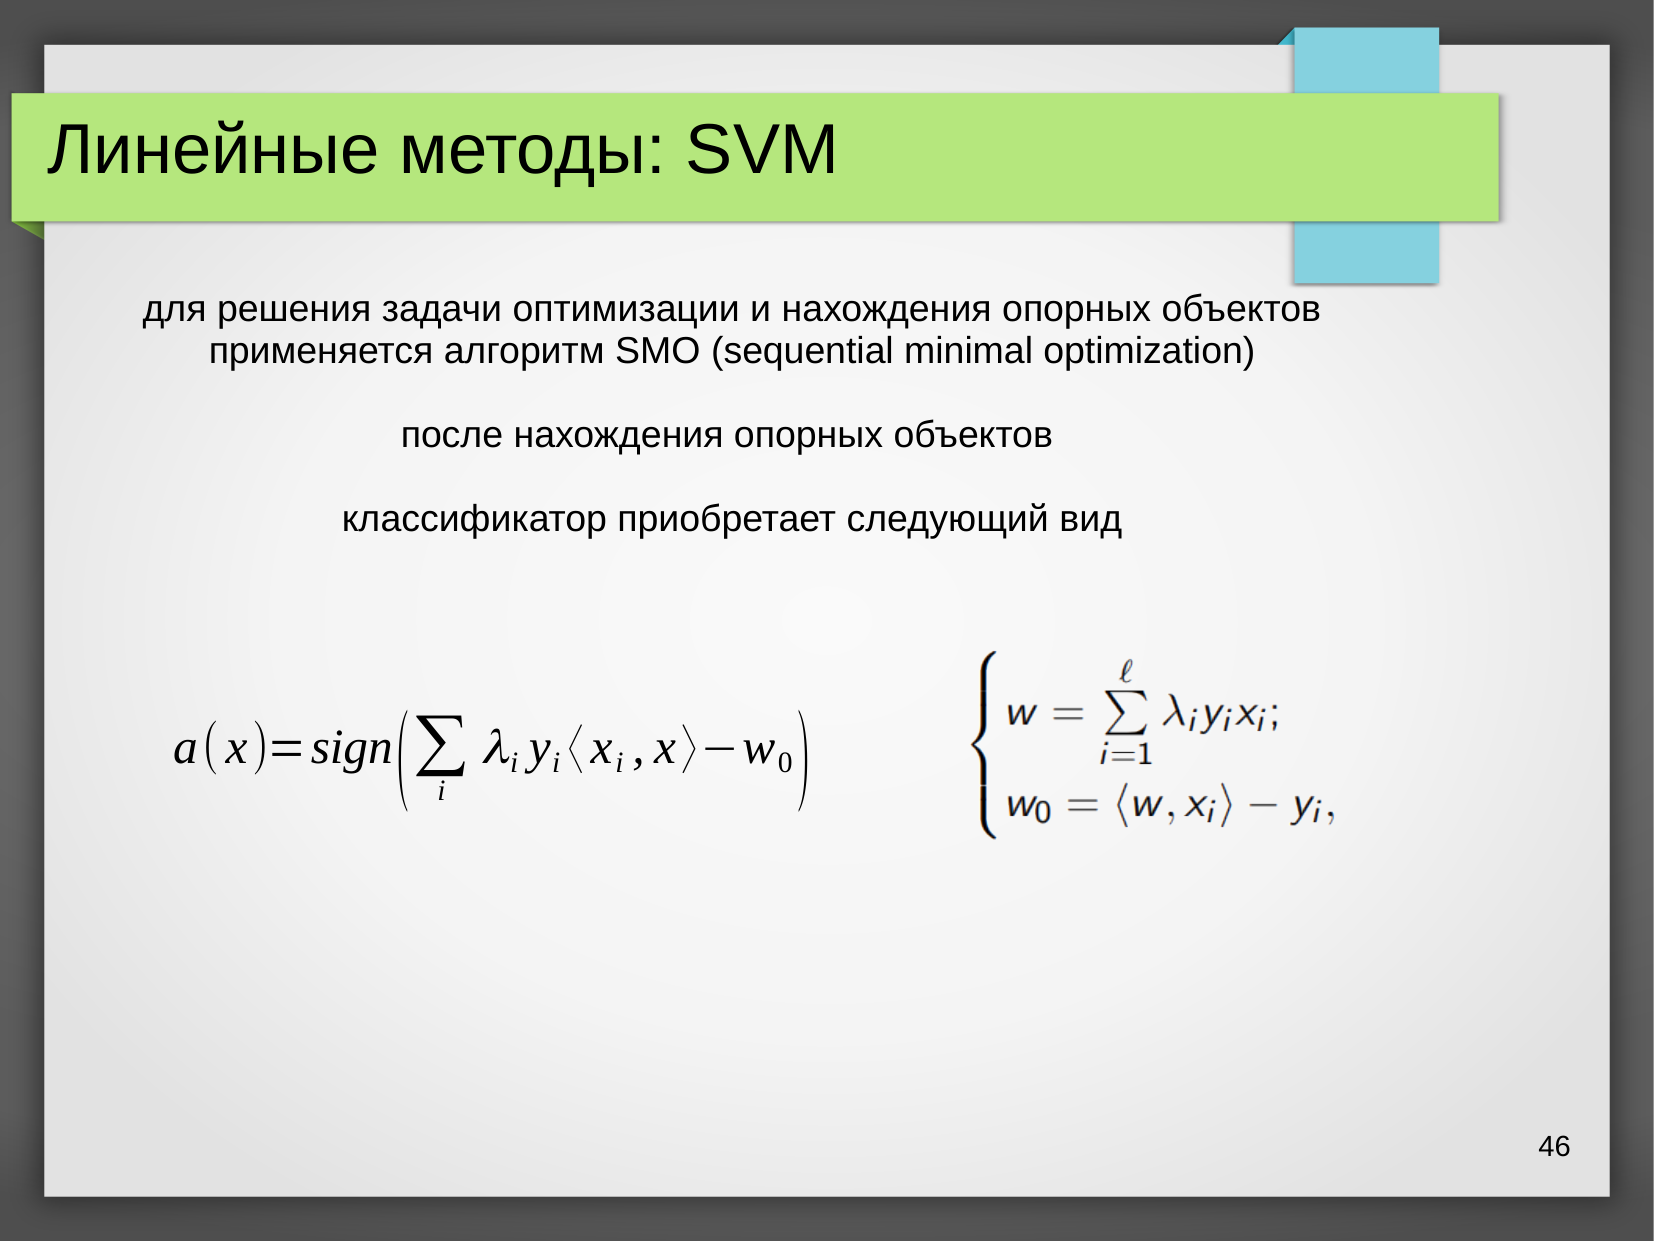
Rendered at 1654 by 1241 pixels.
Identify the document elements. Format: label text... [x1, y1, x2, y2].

text_box для решения задачи оптимизации и нахождения опорных объектов применяется алгоритм SMO (sequential minimal optimization) после нахождения опорных объектов классификатор приобретает следующий вид [70, 271, 1394, 556]
title Линейные методы: SVM [47, 109, 1501, 189]
picture [0, 0, 1654, 1241]
chart [165, 707, 817, 815]
